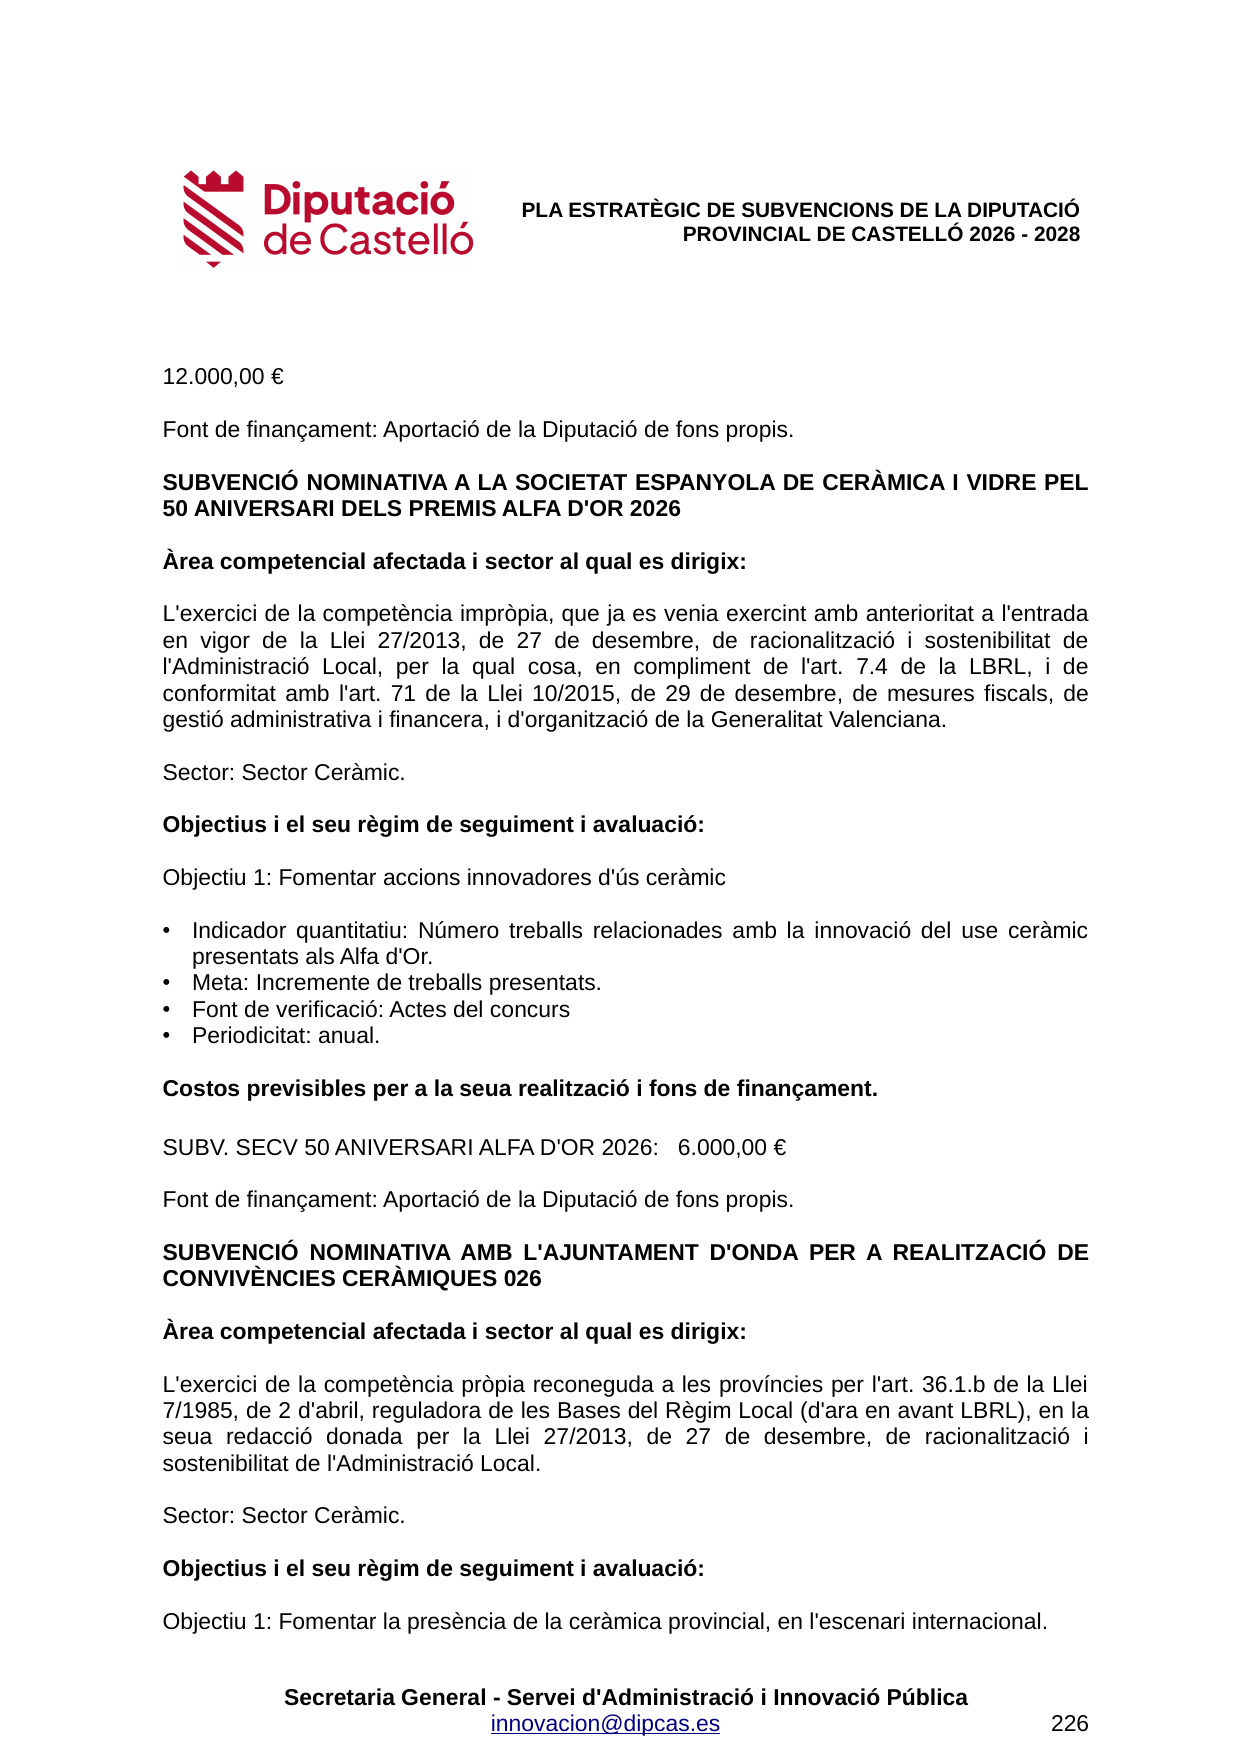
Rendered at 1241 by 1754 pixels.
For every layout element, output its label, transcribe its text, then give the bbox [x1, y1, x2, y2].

list Àrea competencial afectada i sector al qual es dirigix: [115, 548, 1089, 574]
list Meta: Incremente de treballs presentats. [162, 969, 1089, 996]
list Objectiu 1: Fomentar accions innovadores d'ús ceràmic [162, 864, 1089, 890]
list Periodicitat: anual. [162, 1022, 1089, 1048]
text Objectiu 1: Fomentar la presència de la ceràmica provincial, en l'escenari internacional. [162, 1608, 1089, 1634]
list Costos previsibles per a la seua realització i fons de finançament. [162, 1075, 1089, 1101]
text L'exercici de la competència impròpia, que ja es venia exercint amb anterioritat a l'entrada en vigor de la Llei 27/2013, de 27 de desembre, de racionalització i sostenibilitat de l'Administració Local, per la qual cosa, en compliment de l'art. 7.4 de la LBRL, i de conformitat amb l'art. 71 de la Llei 10/2015, de 29 de desembre, de mesures fiscals, de gestió administrativa i financera, i d'organització de la Generalitat Valenciana. [162, 600, 1089, 732]
text Font de finançament: Aportació de la Diputació de fons propis. [162, 1186, 1089, 1212]
list Àrea competencial afectada i sector al qual es dirigix: [115, 1318, 1089, 1344]
text 12.000,00 € [162, 363, 1089, 389]
text SUBV. SECV 50 ANIVERSARI ALFA D'OR 2026: 6.000,00 € [162, 1133, 1089, 1160]
list Font de verificació: Actes del concurs [162, 996, 1089, 1022]
text Font de finançament: Aportació de la Diputació de fons propis. [162, 416, 1089, 442]
list Objectius i el seu règim de seguiment i avaluació: [162, 811, 1089, 838]
list Indicador quantitatiu: Número treballs relacionades amb la innovació del use ceràmic presentats als Alfa d'Or. [162, 917, 1089, 969]
text Sector: Sector Ceràmic. [162, 1502, 1089, 1529]
text SUBVENCIÓ NOMINATIVA AMB L'AJUNTAMENT D'ONDA PER A REALITZACIÓ DE CONVIVÈNCIES CERÀMIQUES 026 [162, 1239, 1089, 1292]
picture [178, 167, 478, 272]
text SUBVENCIÓ NOMINATIVA A LA SOCIETAT ESPANYOLA DE CERÀMICA I VIDRE PEL 50 ANIVERSARI DELS PREMIS ALFA D'OR 2026 [162, 469, 1089, 521]
text L'exercici de la competència pròpia reconeguda a les províncies per l'art. 36.1.b de la Llei 7/1985, de 2 d'abril, reguladora de les Bases del Règim Local (d'ara en avant LBRL), en la seua redacció donada per la Llei 27/2013, de 27 de desembre, de racionalització i sostenibilitat de l'Administració Local. [162, 1371, 1089, 1476]
list Objectius i el seu règim de seguiment i avaluació: [162, 1555, 1089, 1581]
text Sector: Sector Ceràmic. [162, 758, 1089, 785]
